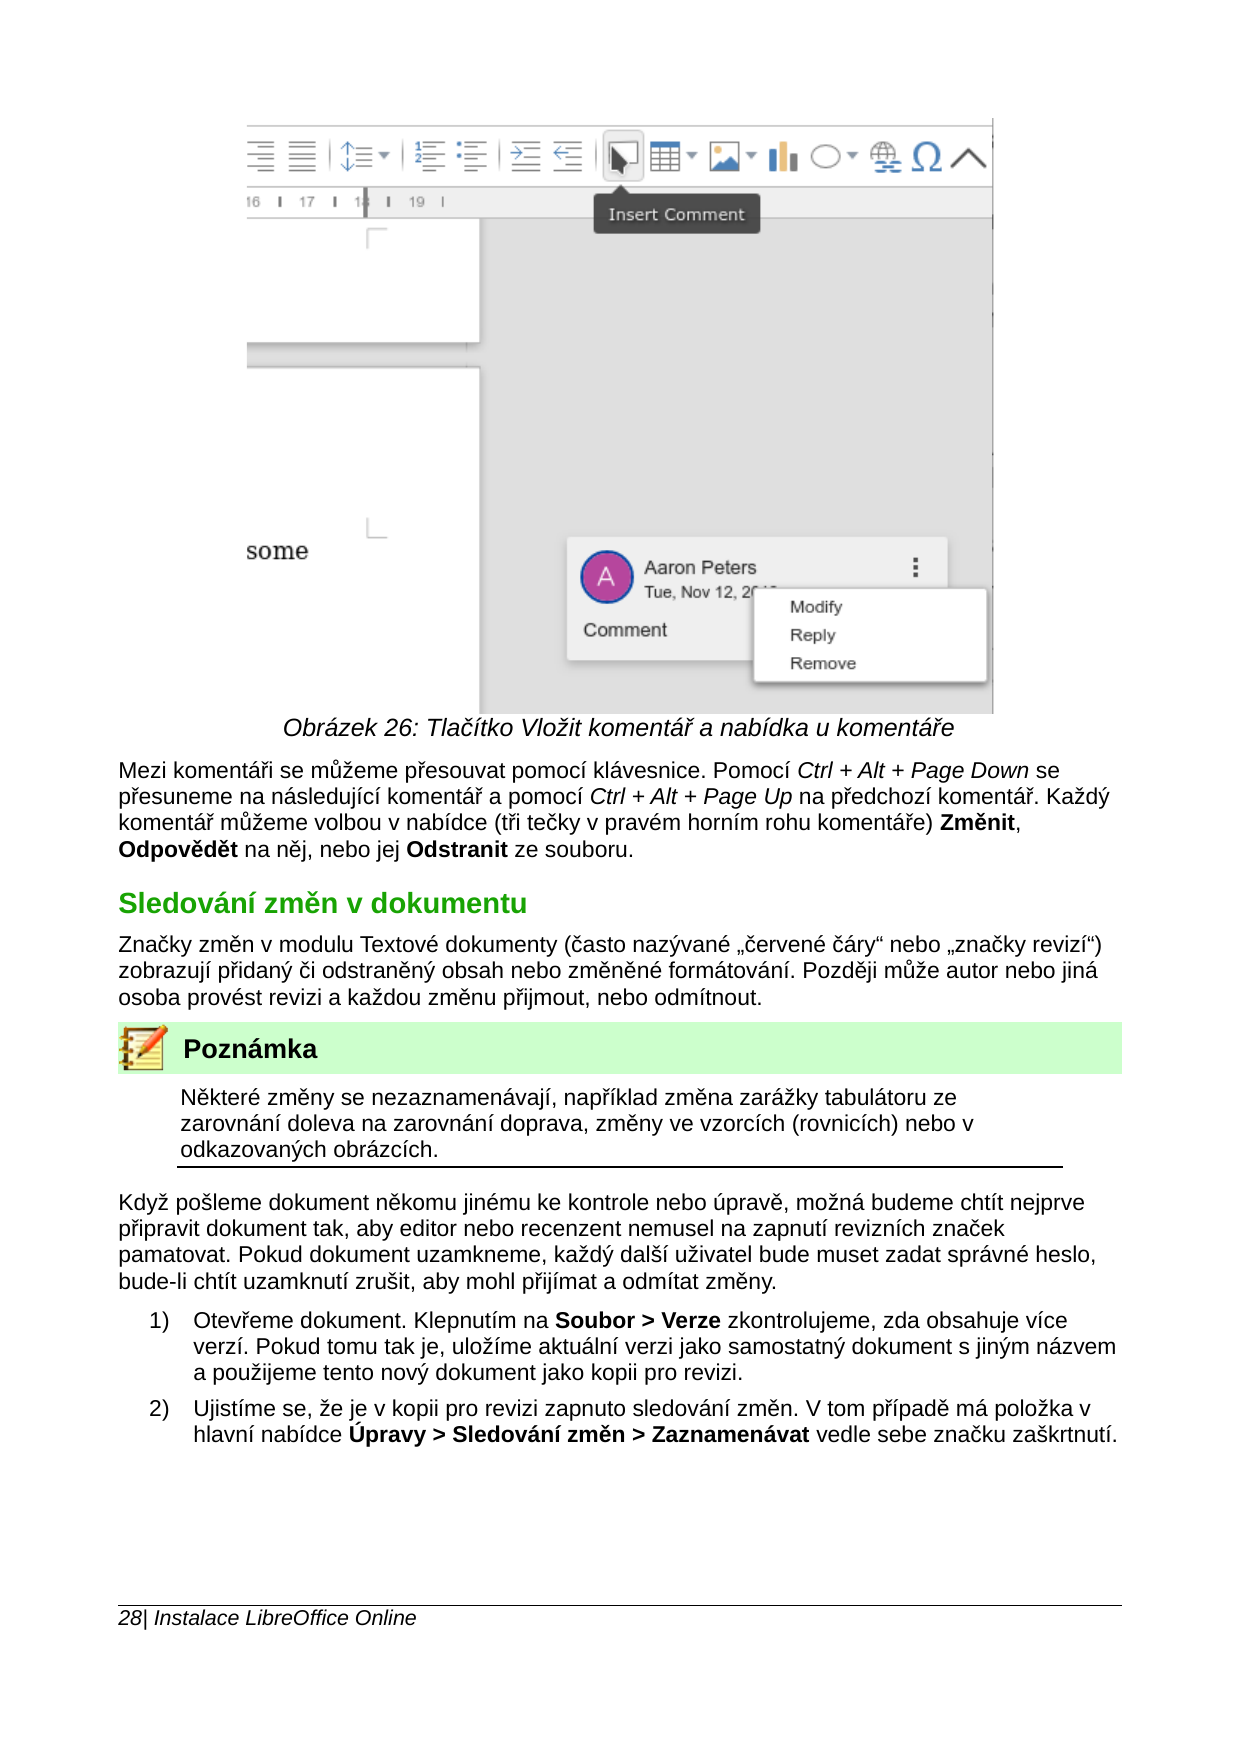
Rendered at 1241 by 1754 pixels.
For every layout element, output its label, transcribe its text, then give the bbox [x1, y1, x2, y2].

list Otevřeme dokument. Klepnutím na Soubor > Verze zkontrolujeme, zda obsahuje více verzí. Pokud tomu tak je, uložíme aktuální verzi jako samostatný dokument s jiným názvem a použijeme tento nový dokument jako kopii pro revizi. [169, 1307, 1122, 1386]
text Některé změny se nezaznamenávají, například změna zarážky tabulátoru ze zarovnání doleva na zarovnání doprava, změny ve vzorcích (rovnicích) nebo v odkazovaných obrázcích. [177, 1081, 1063, 1166]
list Když pošleme dokument někomu jinému ke kontrole nebo úpravě, možná budeme chtít nejprve připravit dokument tak, aby editor nebo recenzent nemusel na zapnutí revizních značek pamatovat. Pokud dokument uzamkneme, každý další uživatel bude muset zadat správné heslo, bude-li chtít uzamknutí zrušit, aby mohl přijímat a odmítat změny. [118, 1189, 1122, 1294]
picture [246, 118, 994, 714]
list Značky změn v modulu Textové dokumenty (často nazývané „červené čáry“ nebo „značky revizí“) zobrazují přidaný či odstraněný obsah nebo změněné formátování. Později může autor nebo jiná osoba provést revizi a každou změnu přijmout, nebo odmítnout. [118, 931, 1122, 1010]
subtitle Poznámka [118, 1022, 1122, 1074]
text Obrázek 26: Tlačítko Vložit komentář a nabídka u komentáře [227, 714, 1013, 742]
text Mezi komentáři se můžeme přesouvat pomocí klávesnice. Pomocí Ctrl + Alt + Page Down se přesuneme na následující komentář a pomocí Ctrl + Alt + Page Up na předchozí komentář. Každý komentář můžeme volbou v nabídce (tři tečky v pravém horním rohu komentáře) Změnit, Odpovědět na něj, nebo jej Odstranit ze souboru. [118, 757, 1122, 862]
subtitle Sledování změn v dokumentu [118, 886, 1122, 919]
list Ujistíme se, že je v kopii pro revizi zapnuto sledování změn. V tom případě má položka v hlavní nabídce Úpravy > Sledování změn > Zaznamenávat vedle sebe značku zaškrtnutí. [169, 1394, 1122, 1447]
picture [119, 1023, 170, 1074]
